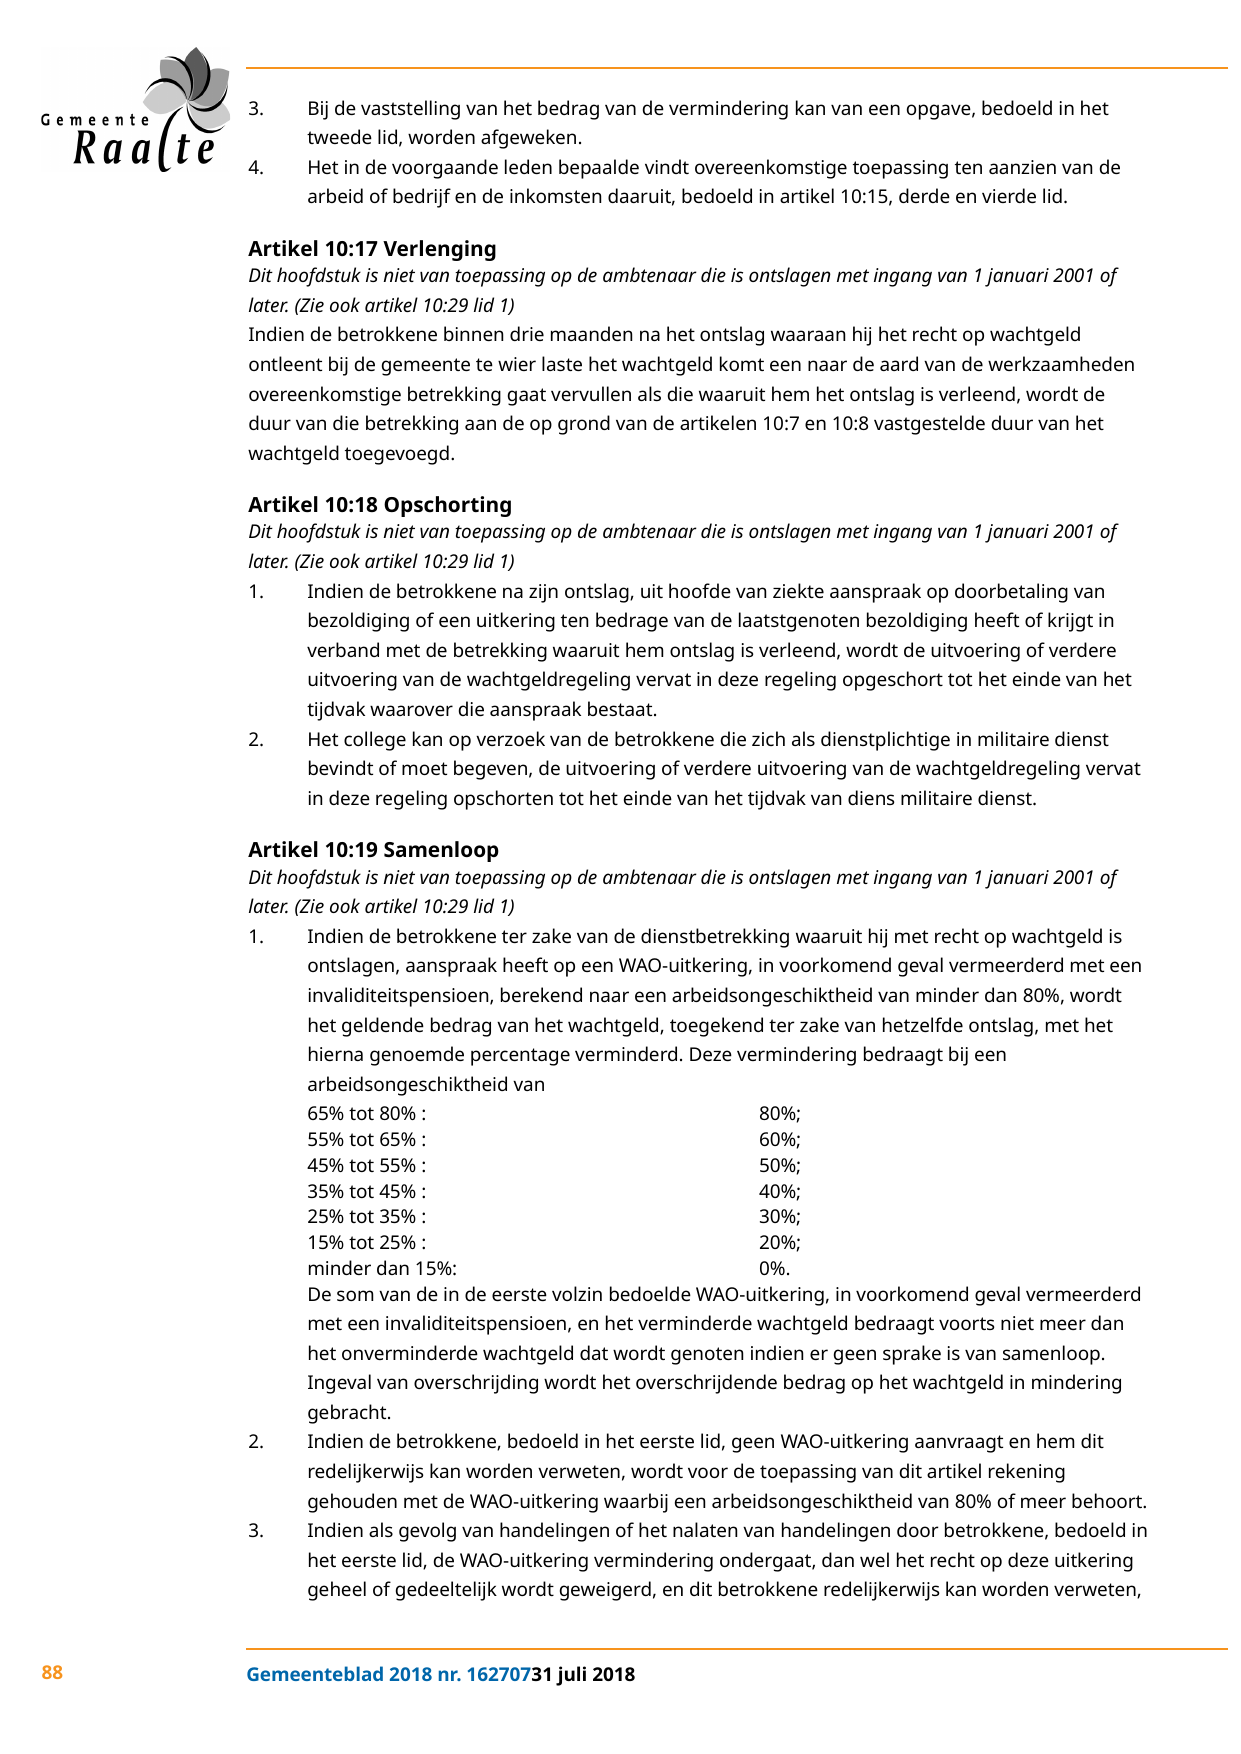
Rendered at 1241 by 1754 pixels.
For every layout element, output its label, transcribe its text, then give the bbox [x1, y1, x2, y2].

list Bij de vaststelling van het bedrag van de vermindering kan van een opgave, bedoeld in het tweede lid, worden afgeweken. [248, 95, 1152, 150]
text Artikel 10:18 Opschorting [248, 490, 1152, 519]
table_cell 60%; [759, 1126, 1211, 1152]
picture [41, 47, 231, 172]
list Indien de betrokkene ter zake van de dienstbetrekking waaruit hij met recht op wachtgeld is ontslagen, aanspraak heeft op een WAO-uitkering, in voorkomend geval vermeerderd met een invaliditeitspensioen, berekend naar een arbeidsongeschiktheid van minder dan 80%, wordt het geldende bedrag van het wachtgeld, toegekend ter zake van hetzelfde ontslag, met het hierna genoemde percentage verminderd. Deze vermindering bedraagt bij een arbeidsongeschiktheid van [248, 923, 1152, 1097]
table_cell 45% tot 55% : [307, 1152, 759, 1178]
table_cell 35% tot 45% : [307, 1178, 759, 1203]
list Het in de voorgaande leden bepaalde vindt overeenkomstige toepassing ten aanzien van de arbeid of bedrijf en de inkomsten daaruit, bedoeld in artikel 10:15, derde en vierde lid. [248, 154, 1152, 209]
text Dit hoofdstuk is niet van toepassing op de ambtenaar die is ontslagen met ingang van 1 januari 2001 of later. (Zie ook artikel 10:29 lid 1) [248, 864, 1152, 919]
list Indien de betrokkene na zijn ontslag, uit hoofde van ziekte aanspraak op doorbetaling van bezoldiging of een uitkering ten bedrage van de laatstgenoten bezoldiging heeft of krijgt in verband met de betrekking waaruit hem ontslag is verleend, wordt de uitvoering of verdere uitvoering van de wachtgeldregeling vervat in deze regeling opgeschort tot het einde van het tijdvak waarover die aanspraak bestaat. [248, 578, 1152, 722]
table_cell 0%. [759, 1255, 1211, 1281]
table_cell 55% tot 65% : [307, 1126, 759, 1152]
table_cell 50%; [759, 1152, 1211, 1178]
table_cell 25% tot 35% : [307, 1204, 759, 1229]
list Indien de betrokkene, bedoeld in het eerste lid, geen WAO-uitkering aanvraagt en hem dit redelijkerwijs kan worden verweten, wordt voor de toepassing van dit artikel rekening gehouden met de WAO-uitkering waarbij een arbeidsongeschiktheid van 80% of meer behoort. [248, 1429, 1152, 1514]
table_cell minder dan 15%: [307, 1255, 759, 1281]
text Indien de betrokkene binnen drie maanden na het ontslag waaraan hij het recht op wachtgeld ontleent bij de gemeente te wier laste het wachtgeld komt een naar de aard van de werkzaamheden overeenkomstige betrekking gaat vervullen als die waaruit hem het ontslag is verleend, wordt de duur van die betrekking aan de op grond van de artikelen 10:7 en 10:8 vastgestelde duur van het wachtgeld toegevoegd. [248, 322, 1152, 466]
list Het college kan op verzoek van de betrokkene die zich als dienstplichtige in militaire dienst bevindt of moet begeven, de uitvoering of verdere uitvoering van de wachtgeldregeling vervat in deze regeling opschorten tot het einde van het tijdvak van diens militaire dienst. [248, 726, 1152, 811]
text Artikel 10:19 Samenloop [248, 835, 1152, 864]
text Artikel 10:17 Verlenging [248, 234, 1152, 262]
table_cell 30%; [759, 1204, 1211, 1229]
text Dit hoofdstuk is niet van toepassing op de ambtenaar die is ontslagen met ingang van 1 januari 2001 of later. (Zie ook artikel 10:29 lid 1) [248, 262, 1152, 318]
list De som van de in de eerste volzin bedoelde WAO-uitkering, in voorkomend geval vermeerderd met een invaliditeitspensioen, en het verminderde wachtgeld bedraagt voorts niet meer dan het onverminderde wachtgeld dat wordt genoten indien er geen sprake is van samenloop. Ingeval van overschrijding wordt het overschrijdende bedrag op het wachtgeld in mindering gebracht. [248, 1281, 1152, 1425]
text Dit hoofdstuk is niet van toepassing op de ambtenaar die is ontslagen met ingang van 1 januari 2001 of later. (Zie ook artikel 10:29 lid 1) [248, 519, 1152, 574]
table_header 80%; [759, 1101, 1211, 1126]
table_cell 40%; [759, 1178, 1211, 1203]
table_cell 15% tot 25% : [307, 1229, 759, 1255]
list Indien als gevolg van handelingen of het nalaten van handelingen door betrokkene, bedoeld in het eerste lid, de WAO-uitkering vermindering ondergaat, dan wel het recht op deze uitkering geheel of gedeeltelijk wordt geweigerd, en dit betrokkene redelijkerwijs kan worden verweten, [248, 1517, 1152, 1602]
table_cell 20%; [759, 1229, 1211, 1255]
table_header 65% tot 80% : [307, 1101, 759, 1126]
